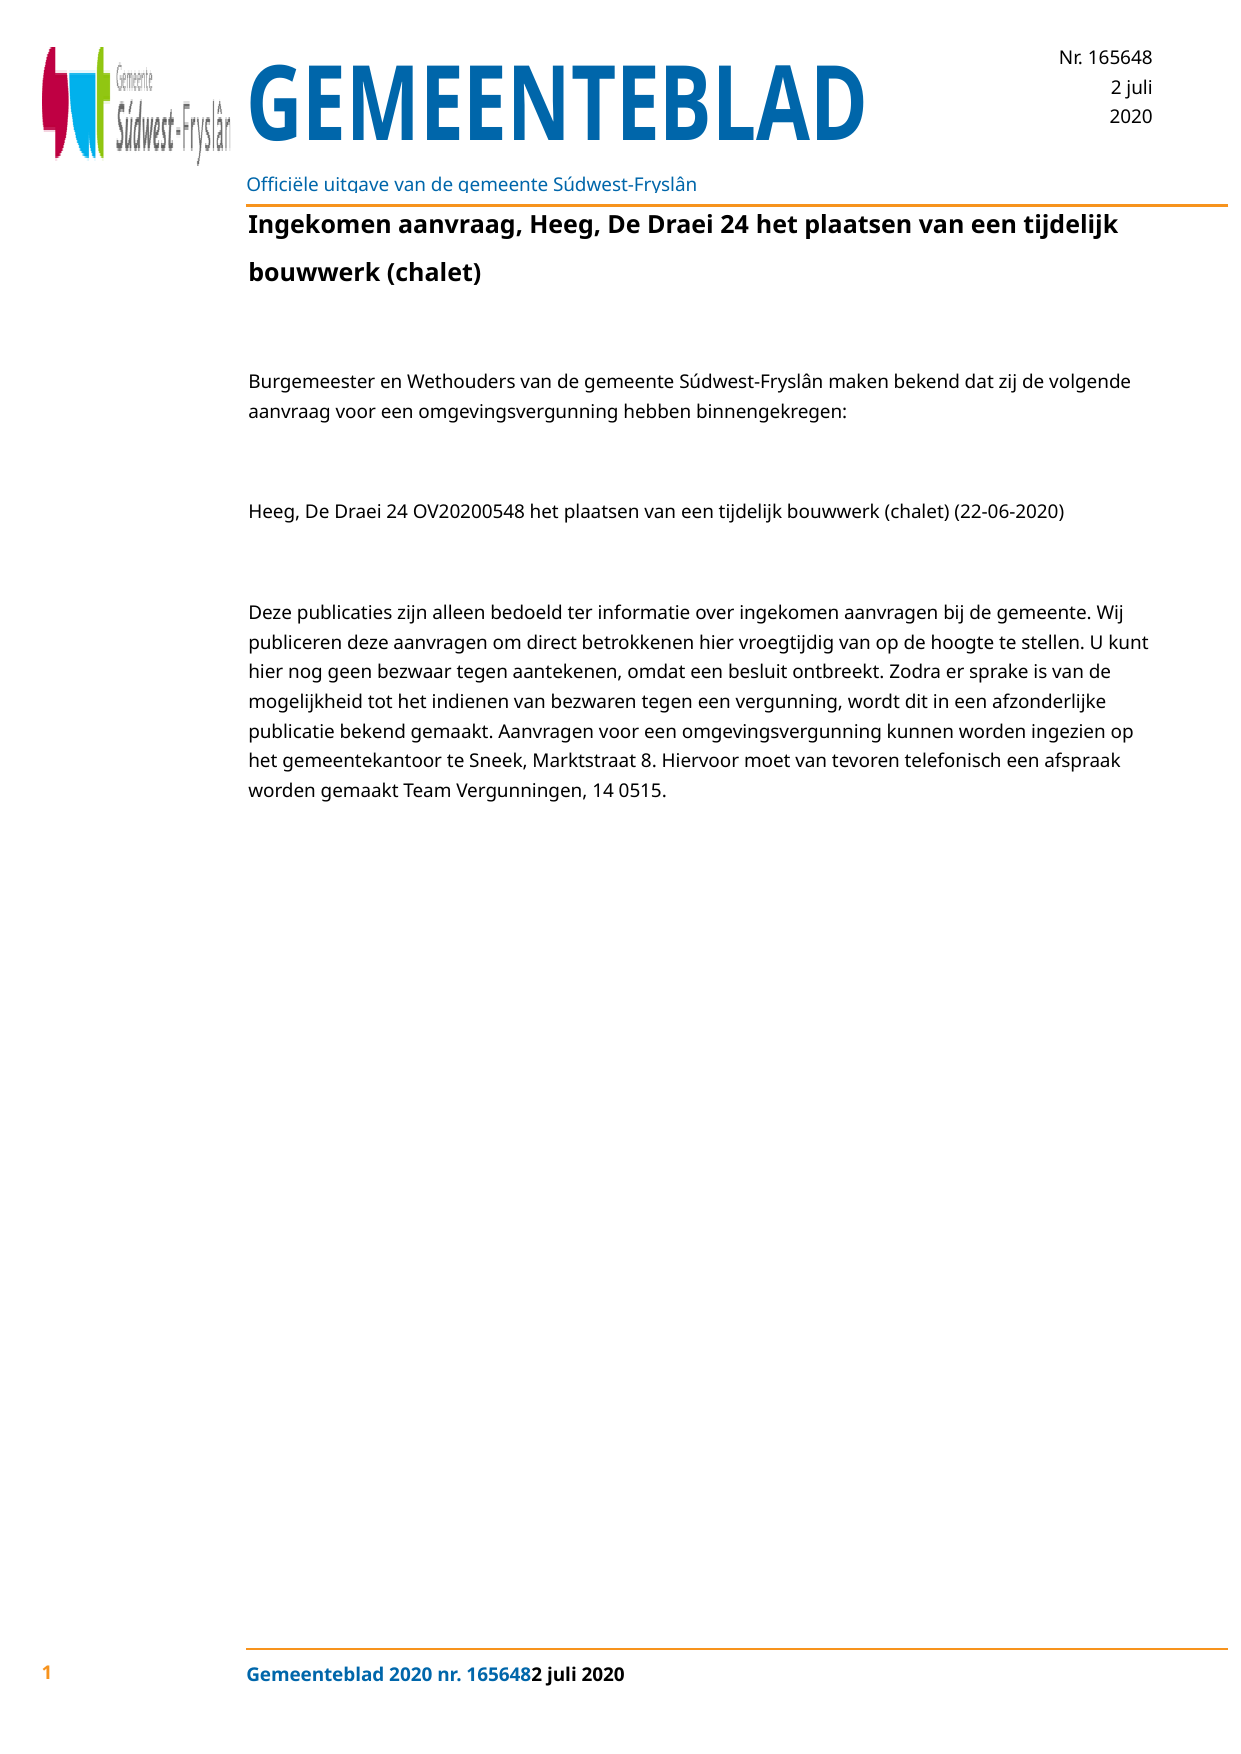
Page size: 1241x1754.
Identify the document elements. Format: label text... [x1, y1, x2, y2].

picture [41, 47, 231, 172]
text Burgemeester en Wethouders van de gemeente Súdwest-Fryslân maken bekend dat zij de volgende aanvraag voor een omgevingsvergunning hebben binnengekregen: [248, 368, 1152, 424]
text Deze publicaties zijn alleen bedoeld ter informatie over ingekomen aanvragen bij de gemeente. Wij publiceren deze aanvragen om direct betrokkenen hier vroegtijdig van op de hoogte te stellen. U kunt hier nog geen bezwaar tegen aantekenen, omdat een besluit ontbreekt. Zodra er sprake is van de mogelijkheid tot het indienen van bezwaren tegen een vergunning, wordt dit in een afzonderlijke publicatie bekend gemaakt. Aanvragen voor een omgevingsvergunning kunnen worden ingezien op het gemeentekantoor te Sneek, Marktstraat 8. Hiervoor moet van tevoren telefonisch een afspraak worden gemaakt Team Vergunningen, 14 0515. [248, 599, 1152, 803]
text Heeg, De Draei 24 OV20200548 het plaatsen van een tijdelijk bouwwerk (chalet) (22-06-2020) [248, 499, 1152, 524]
text Ingekomen aanvraag, Heeg, De Draei 24 het plaatsen van een tijdelijk bouwwerk (chalet) [248, 207, 1152, 288]
